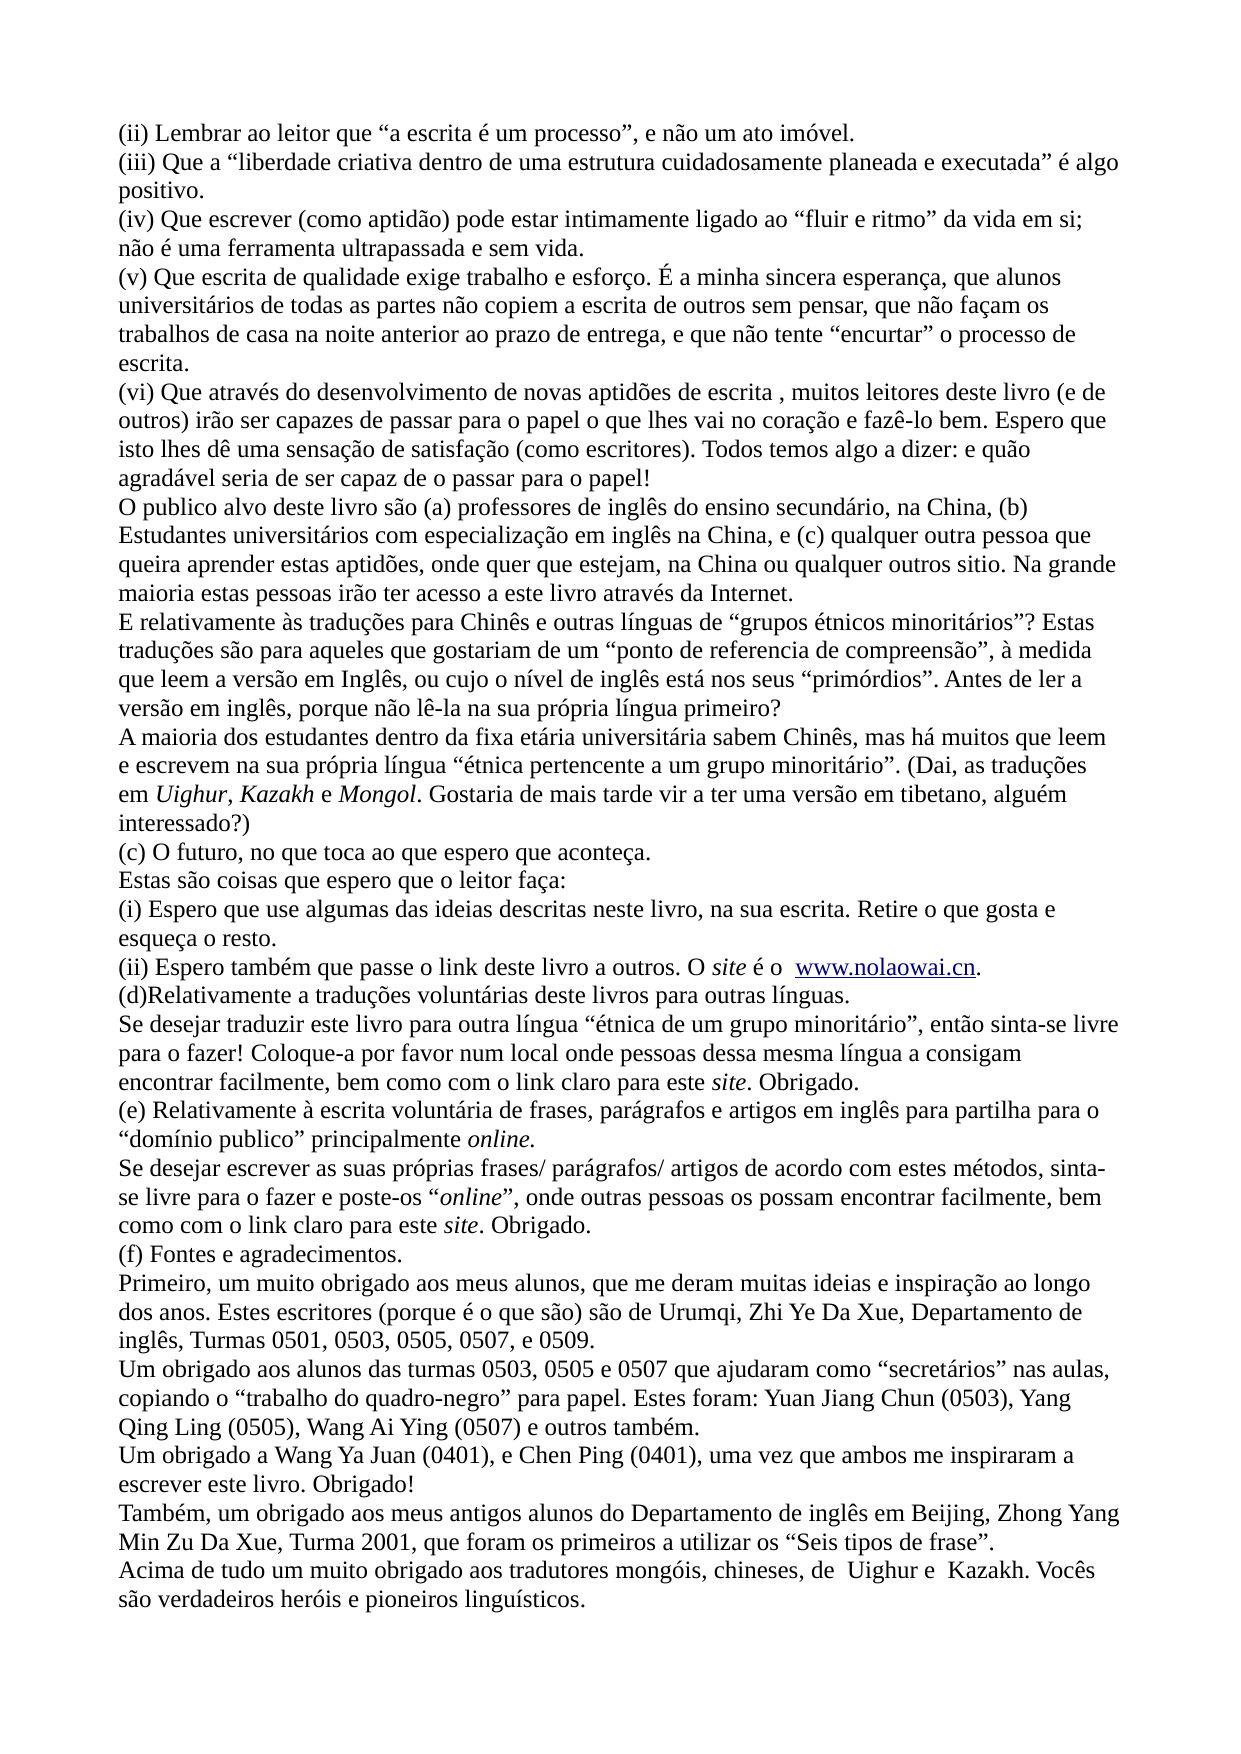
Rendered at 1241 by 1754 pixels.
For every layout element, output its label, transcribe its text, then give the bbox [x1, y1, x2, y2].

text (v) Que escrita de qualidade exige trabalho e esforço. É a minha sincera esperança, que alunos universitários de todas as partes não copiem a escrita de outros sem pensar, que não façam os trabalhos de casa na noite anterior ao prazo de entrega, e que não tente “encurtar” o processo de escrita. [118, 262, 1122, 377]
text Um obrigado a Wang Ya Juan (0401), e Chen Ping (0401), uma vez que ambos me inspiraram a escrever este livro. Obrigado! [118, 1441, 1122, 1498]
text Se desejar traduzir este livro para outra língua “étnica de um grupo minoritário”, então sinta-se livre para o fazer! Coloque-a por favor num local onde pessoas dessa mesma língua a consigam encontrar facilmente, bem como com o link claro para este site. Obrigado. [118, 1009, 1122, 1096]
text (c) O futuro, no que toca ao que espero que aconteça. [118, 837, 1122, 866]
text (f) Fontes e agradecimentos. [118, 1239, 1122, 1268]
text Se desejar escrever as suas próprias frases/ parágrafos/ artigos de acordo com estes métodos, sinta-se livre para o fazer e poste-os “online”, onde outras pessoas os possam encontrar facilmente, bem como com o link claro para este site. Obrigado. [118, 1153, 1122, 1239]
text E relativamente às traduções para Chinês e outras línguas de “grupos étnicos minoritários”? Estas traduções são para aqueles que gostariam de um “ponto de referencia de compreensão”, à medida que leem a versão em Inglês, ou cujo o nível de inglês está nos seus “primórdios”. Antes de ler a versão em inglês, porque não lê-la na sua própria língua primeiro? [118, 607, 1122, 722]
text Acima de tudo um muito obrigado aos tradutores mongóis, chineses, de Uighur e Kazakh. Vocês são verdadeiros heróis e pioneiros linguísticos. [118, 1556, 1122, 1613]
text Estas são coisas que espero que o leitor faça: [118, 866, 1122, 894]
text (vi) Que através do desenvolvimento de novas aptidões de escrita , muitos leitores deste livro (e de outros) irão ser capazes de passar para o papel o que lhes vai no coração e fazê-lo bem. Espero que isto lhes dê uma sensação de satisfação (como escritores). Todos temos algo a dizer: e quão agradável seria de ser capaz de o passar para o papel! [118, 377, 1122, 492]
text O publico alvo deste livro são (a) professores de inglês do ensino secundário, na China, (b) Estudantes universitários com especialização em inglês na China, e (c) qualquer outra pessoa que queira aprender estas aptidões, onde quer que estejam, na China ou qualquer outros sitio. Na grande maioria estas pessoas irão ter acesso a este livro através da Internet. [118, 492, 1122, 607]
text Um obrigado aos alunos das turmas 0503, 0505 e 0507 que ajudaram como “secretários” nas aulas, copiando o “trabalho do quadro-negro” para papel. Estes foram: Yuan Jiang Chun (0503), Yang Qing Ling (0505), Wang Ai Ying (0507) e outros também. [118, 1354, 1122, 1441]
text (i) Espero que use algumas das ideias descritas neste livro, na sua escrita. Retire o que gosta e esqueça o resto. (ii) Espero também que passe o link deste livro a outros. O site é o www.nolaowai.cn. [118, 894, 1122, 981]
text (d)Relativamente a traduções voluntárias deste livros para outras línguas. [118, 981, 1122, 1009]
text (e) Relativamente à escrita voluntária de frases, parágrafos e artigos em inglês para partilha para o “domínio publico” principalmente online. [118, 1096, 1122, 1153]
text (ii) Lembrar ao leitor que “a escrita é um processo”, e não um ato imóvel. (iii) Que a “liberdade criativa dentro de uma estrutura cuidadosamente planeada e executada” é algo positivo. (iv) Que escrever (como aptidão) pode estar intimamente ligado ao “fluir e ritmo” da vida em si; não é uma ferramenta ultrapassada e sem vida. [118, 118, 1122, 262]
text Também, um obrigado aos meus antigos alunos do Departamento de inglês em Beijing, Zhong Yang Min Zu Da Xue, Turma 2001, que foram os primeiros a utilizar os “Seis tipos de frase”. [118, 1498, 1122, 1556]
text A maioria dos estudantes dentro da fixa etária universitária sabem Chinês, mas há muitos que leem e escrevem na sua própria língua “étnica pertencente a um grupo minoritário”. (Dai, as traduções em Uighur, Kazakh e Mongol. Gostaria de mais tarde vir a ter uma versão em tibetano, alguém interessado?) [118, 722, 1122, 837]
text Primeiro, um muito obrigado aos meus alunos, que me deram muitas ideias e inspiração ao longo dos anos. Estes escritores (porque é o que são) são de Urumqi, Zhi Ye Da Xue, Departamento de inglês, Turmas 0501, 0503, 0505, 0507, e 0509. [118, 1268, 1122, 1354]
